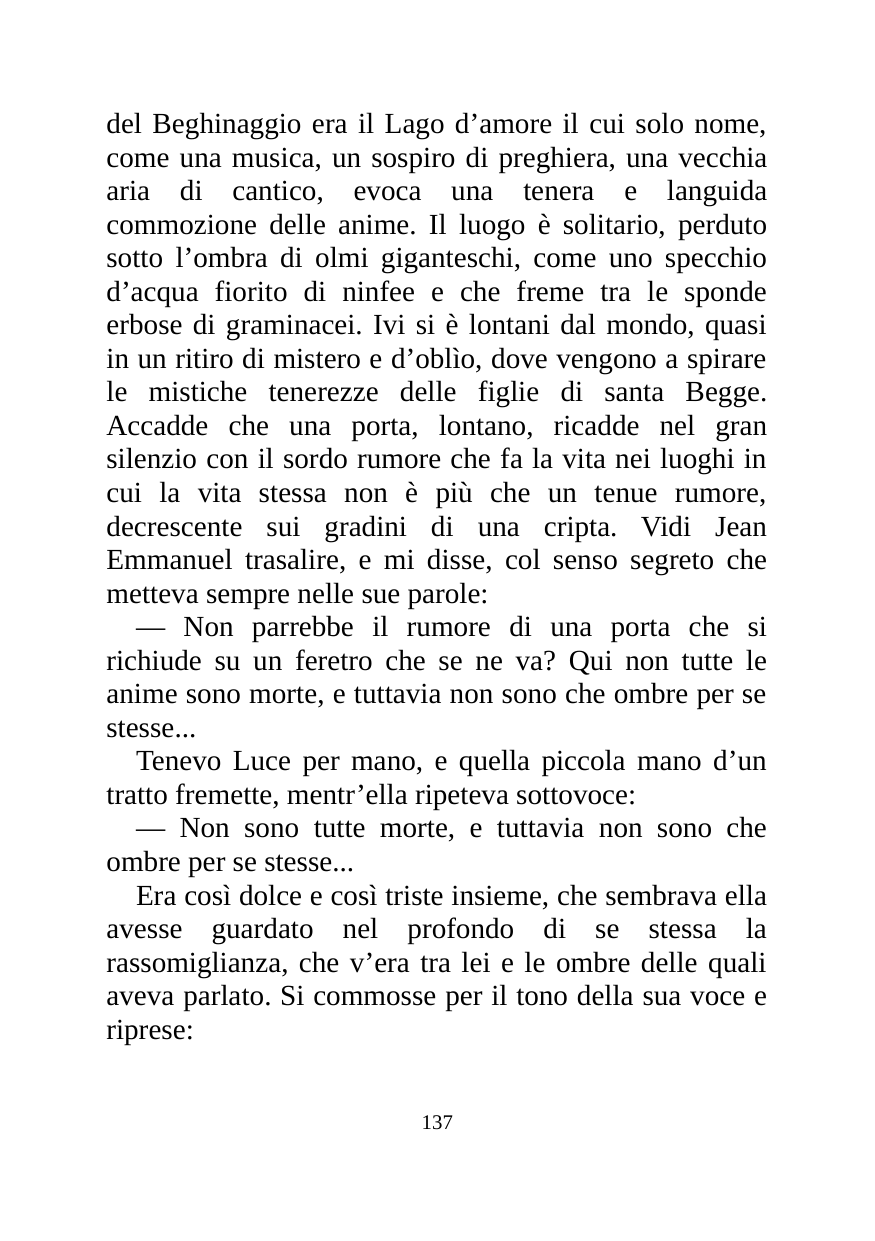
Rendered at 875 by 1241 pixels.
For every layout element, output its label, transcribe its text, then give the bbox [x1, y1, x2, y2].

text del Beghinaggio era il Lago d’amore il cui solo nome, come una musica, un sospiro di preghiera, una vecchia aria di cantico, evoca una tenera e languida commozione delle anime. Il luogo è solitario, perduto sotto l’ombra di olmi giganteschi, come uno specchio d’acqua fiorito di ninfee e che freme tra le sponde erbose di graminacei. Ivi si è lontani dal mondo, quasi in un ritiro di mistero e d’oblìo, dove vengono a spirare le mistiche tenerezze delle figlie di santa Begge. Accadde che una porta, lontano, ricadde nel gran silenzio con il sordo rumore che fa la vita nei luoghi in cui la vita stessa non è più che un tenue rumore, decrescente sui gradini di una cripta. Vidi Jean Emmanuel trasalire, e mi disse, col senso segreto che metteva sempre nelle sue parole: [106, 106, 768, 609]
text Tenevo Luce per mano, e quella piccola mano d’un tratto fremette, mentr’ella ripeteva sottovoce: [106, 743, 768, 811]
text Era così dolce e così triste insieme, che sembrava ella avesse guardato nel profondo di se stessa la rassomiglianza, che v’era tra lei e le ombre delle quali aveva parlato. Si commosse per il tono della sua voce e riprese: [106, 878, 768, 1045]
text — Non parrebbe il rumore di una porta che si richiude su un feretro che se ne va? Qui non tutte le anime sono morte, e tuttavia non sono che ombre per se stesse... [106, 609, 768, 743]
text — Non sono tutte morte, e tuttavia non sono che ombre per se stesse... [106, 811, 768, 878]
